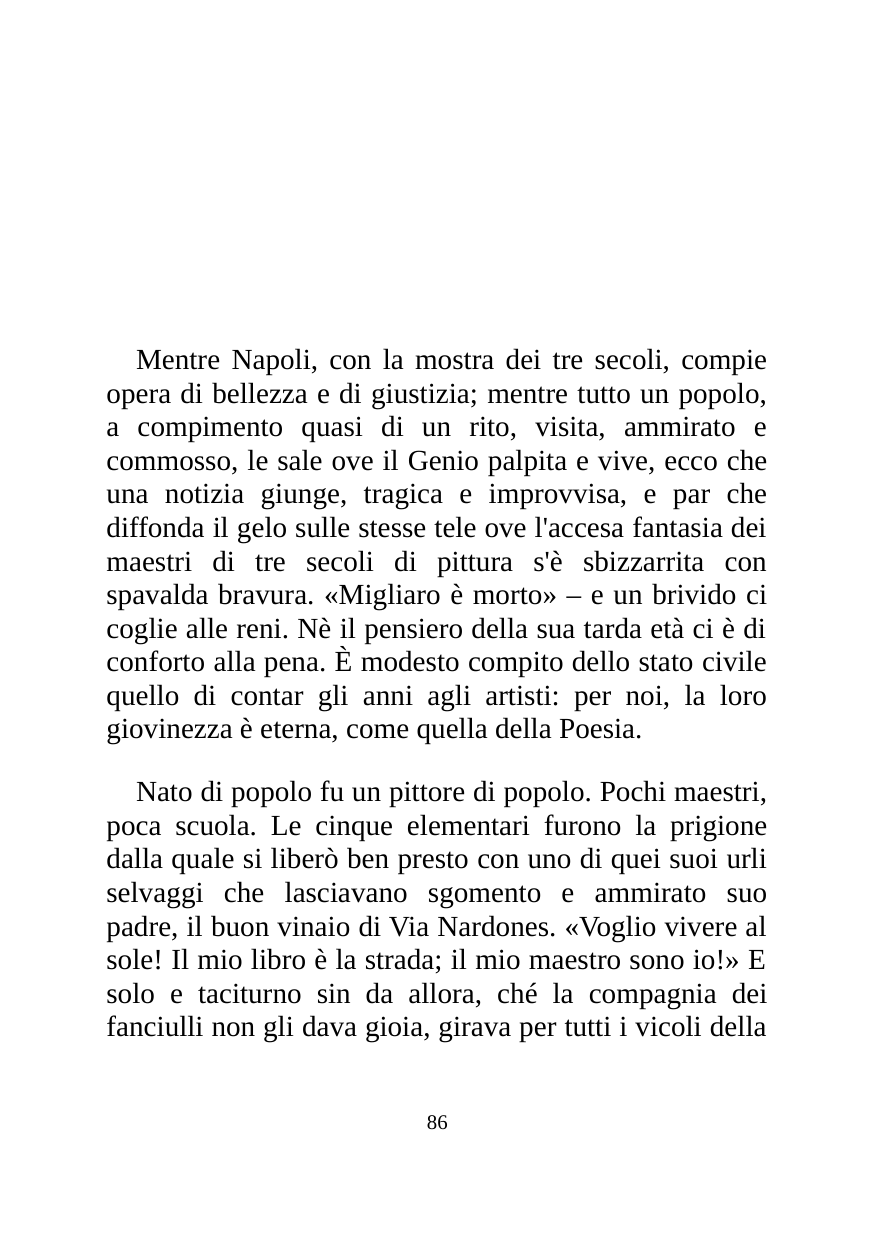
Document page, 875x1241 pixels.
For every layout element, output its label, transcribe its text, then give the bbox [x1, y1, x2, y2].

text Mentre Napoli, con la mostra dei tre secoli, compie opera di bellezza e di giustizia; mentre tutto un popolo, a compimento quasi di un rito, visita, ammirato e commosso, le sale ove il Genio palpita e vive, ecco che una notizia giunge, tragica e improvvisa, e par che diffonda il gelo sulle stesse tele ove l'accesa fantasia dei maestri di tre secoli di pittura s'è sbizzarrita con spavalda bravura. «Migliaro è morto» – e un brivido ci coglie alle reni. Nè il pensiero della sua tarda età ci è di conforto alla pena. È modesto compito dello stato civile quello di contar gli anni agli artisti: per noi, la loro giovinezza è eterna, come quella della Poesia. [106, 342, 768, 745]
text Nato di popolo fu un pittore di popolo. Pochi maestri, poca scuola. Le cinque elementari furono la prigione dalla quale si liberò ben presto con uno di quei suoi urli selvaggi che lasciavano sgomento e ammirato suo padre, il buon vinaio di Via Nardones. «Voglio vivere al sole! Il mio libro è la strada; il mio maestro sono io!» E solo e taciturno sin da allora, ché la compagnia dei fanciulli non gli dava gioia, girava per tutti i vicoli della [106, 774, 768, 1043]
